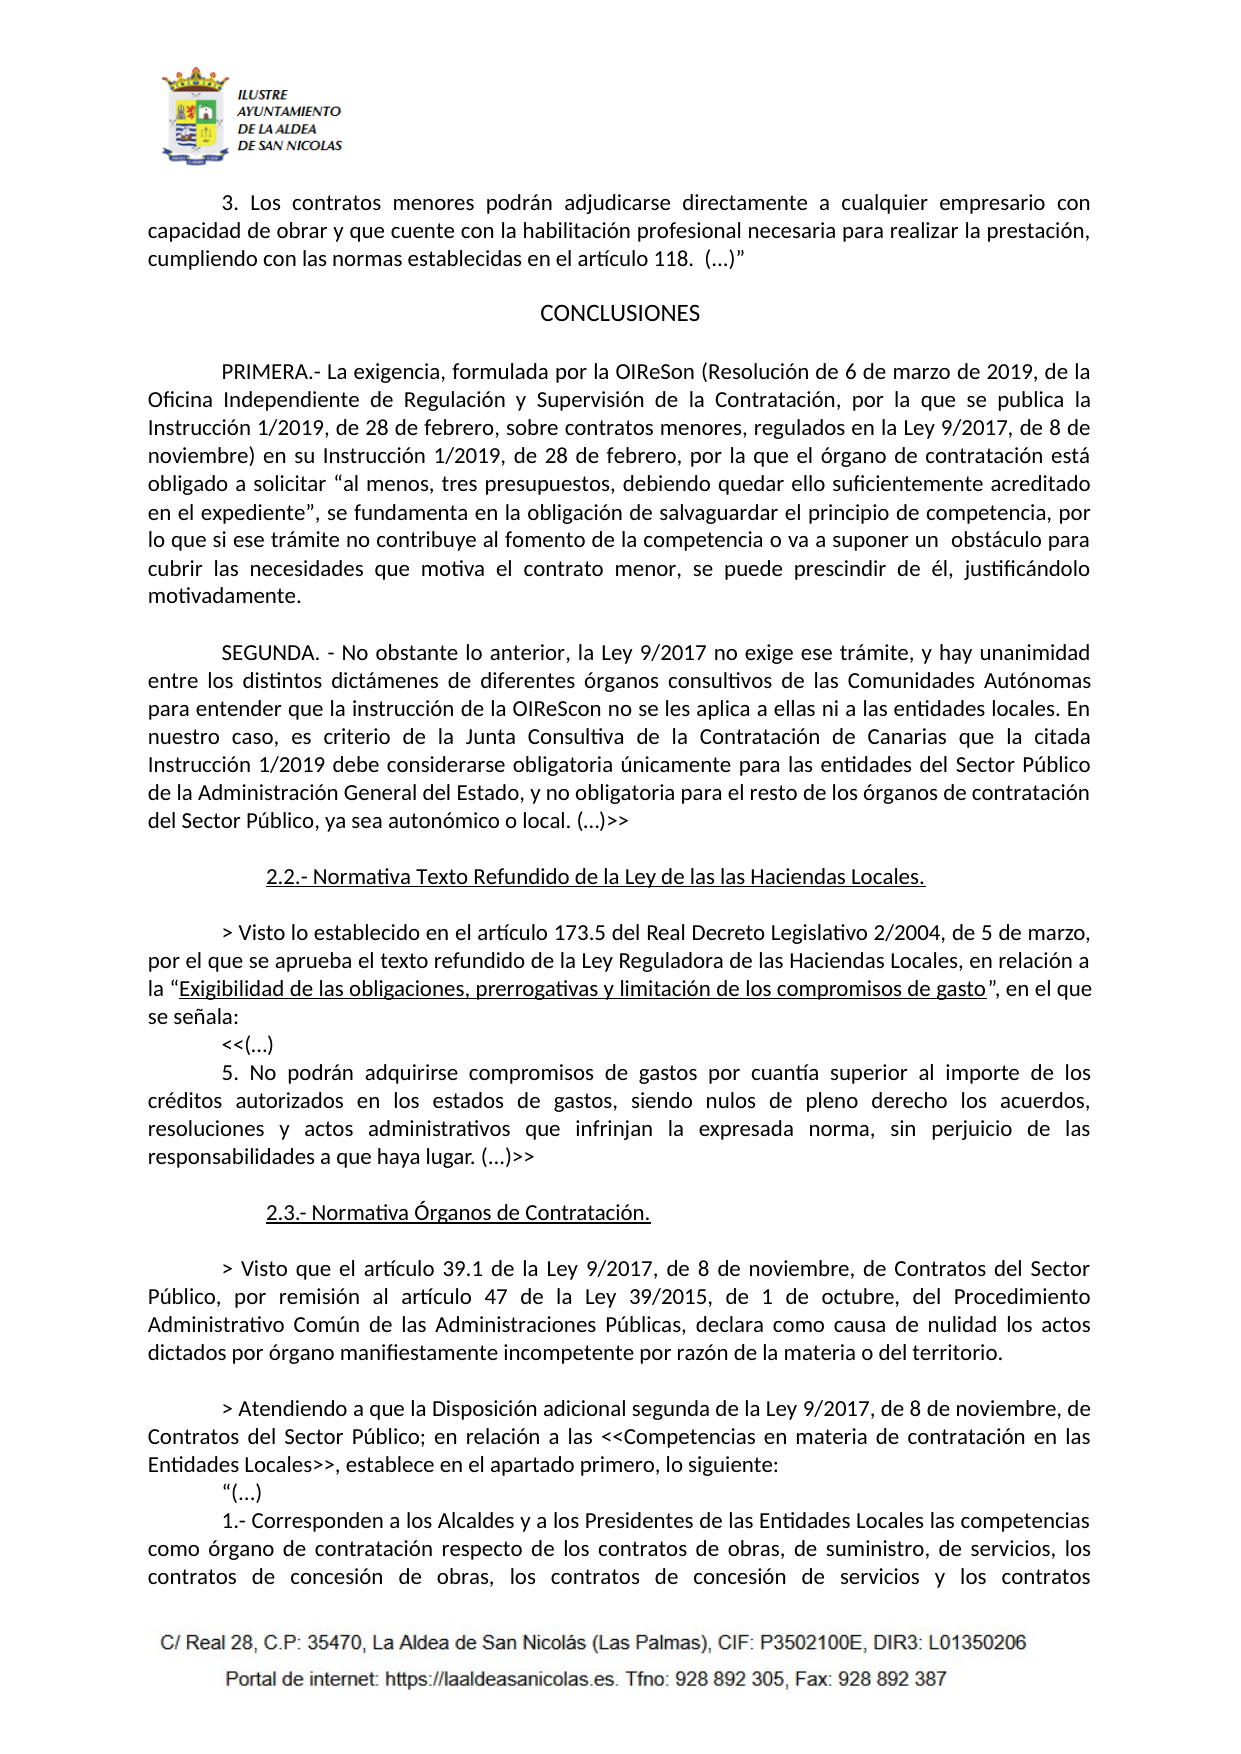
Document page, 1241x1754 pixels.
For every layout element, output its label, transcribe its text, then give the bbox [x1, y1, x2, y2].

picture [148, 59, 358, 173]
text 5. No podrán adquirirse compromisos de gastos por cuantía superior al importe de los créditos autorizados en los estados de gastos, siendo nulos de pleno derecho los acuerdos, resoluciones y actos administrativos que infrinjan la expresada norma, sin perjuicio de las responsabilidades a que haya lugar. (...)>> [148, 1058, 1093, 1170]
text PRIMERA.- La exigencia, formulada por la OIReSon (Resolución de 6 de marzo de 2019, de la Oficina Independiente de Regulación y Supervisión de la Contratación, por la que se publica la Instrucción 1/2019, de 28 de febrero, sobre contratos menores, regulados en la Ley 9/2017, de 8 de noviembre) en su Instrucción 1/2019, de 28 de febrero, por la que el órgano de contratación está obligado a solicitar “al menos, tres presupuestos, debiendo quedar ello suficientemente acreditado en el expediente”, se fundamenta en la obligación de salvaguardar el principio de competencia, por lo que si ese trámite no contribuye al fomento de la competencia o va a suponer un obstáculo para cubrir las necesidades que motiva el contrato menor, se puede prescindir de él, justificándolo motivadamente. [148, 357, 1093, 610]
text 3. Los contratos menores podrán adjudicarse directamente a cualquier empresario con capacidad de obrar y que cuente con la habilitación profesional necesaria para realizar la prestación, cumpliendo con las normas establecidas en el artículo 118. (...)” [148, 188, 1093, 272]
picture [148, 1626, 1034, 1695]
subtitle CONCLUSIONES [148, 297, 1093, 328]
text > Atendiendo a que la Disposición adicional segunda de la Ley 9/2017, de 8 de noviembre, de Contratos del Sector Público; en relación a las <<Competencias en materia de contratación en las Entidades Locales>>, establece en el apartado primero, lo siguiente: [148, 1394, 1093, 1478]
text “(...) [148, 1478, 1093, 1506]
text > Visto que el artículo 39.1 de la Ley 9/2017, de 8 de noviembre, de Contratos del Sector Público, por remisión al artículo 47 de la Ley 39/2015, de 1 de octubre, del Procedimiento Administrativo Común de las Administraciones Públicas, declara como causa de nulidad los actos dictados por órgano manifiestamente incompetente por razón de la materia o del territorio. [148, 1254, 1093, 1366]
text <<(…) [148, 1030, 1093, 1058]
text 1.- Corresponden a los Alcaldes y a los Presidentes de las Entidades Locales las competencias como órgano de contratación respecto de los contratos de obras, de suministro, de servicios, los contratos de concesión de obras, los contratos de concesión de servicios y los contratos [148, 1506, 1093, 1590]
text SEGUNDA. - No obstante lo anterior, la Ley 9/2017 no exige ese trámite, y hay unanimidad entre los distintos dictámenes de diferentes órganos consultivos de las Comunidades Autónomas para entender que la instrucción de la OIReScon no se les aplica a ellas ni a las entidades locales. En nuestro caso, es criterio de la Junta Consultiva de la Contratación de Canarias que la citada Instrucción 1/2019 debe considerarse obligatoria únicamente para las entidades del Sector Público de la Administración General del Estado, y no obligatoria para el resto de los órganos de contratación del Sector Público, ya sea autonómico o local. (…)>> [148, 638, 1093, 834]
text 2.3.- Normativa Órganos de Contratación. [148, 1198, 1093, 1226]
text > Visto lo establecido en el artículo 173.5 del Real Decreto Legislativo 2/2004, de 5 de marzo, por el que se aprueba el texto refundido de la Ley Reguladora de las Haciendas Locales, en relación a la “Exigibilidad de las obligaciones, prerrogativas y limitación de los compromisos de gasto”, en el que se señala: [148, 918, 1093, 1030]
text 2.2.- Normativa Texto Refundido de la Ley de las las Haciendas Locales. [148, 862, 1093, 890]
